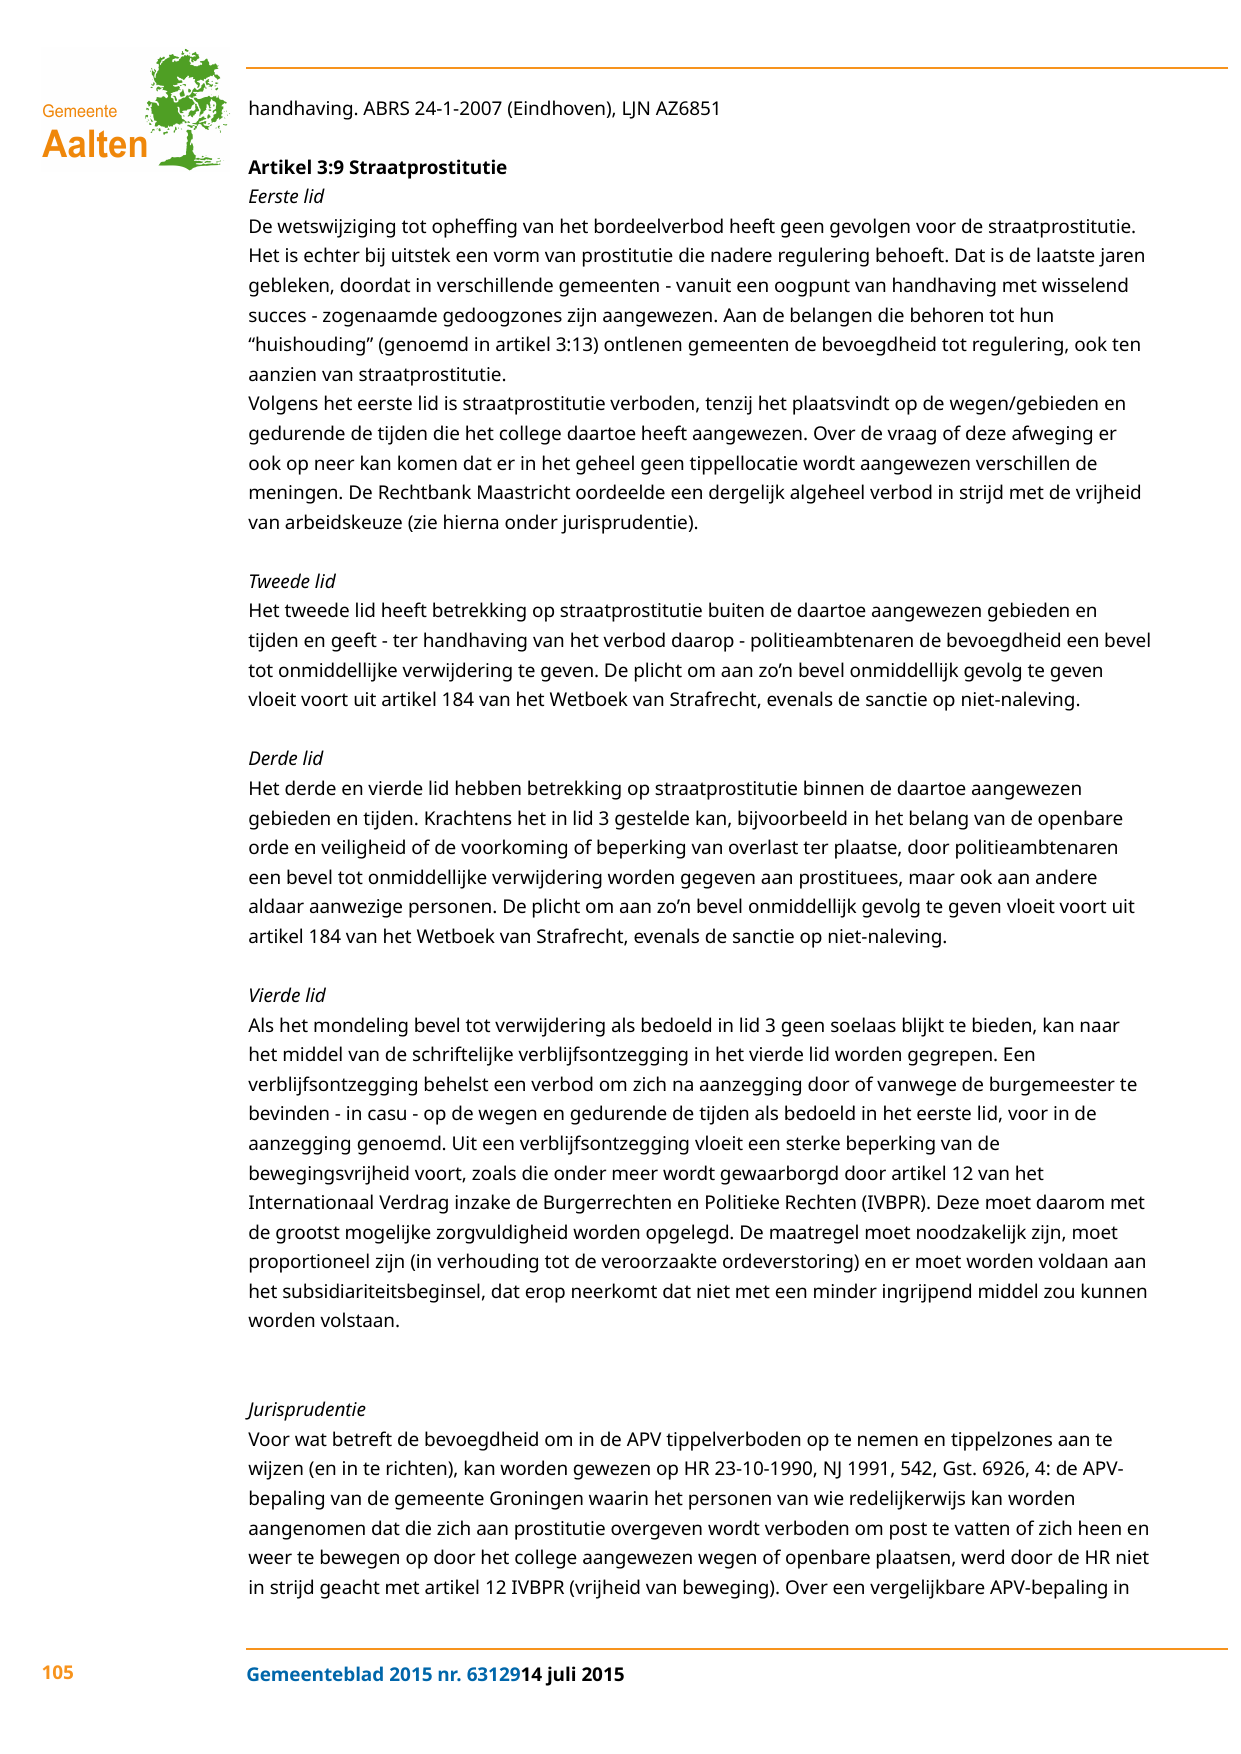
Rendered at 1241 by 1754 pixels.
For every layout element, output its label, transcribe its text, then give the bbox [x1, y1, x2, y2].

text Het derde en vierde lid hebben betrekking op straatprostitutie binnen de daartoe aangewezen gebieden en tijden. Krachtens het in lid 3 gestelde kan, bijvoorbeeld in het belang van de openbare orde en veiligheid of de voorkoming of beperking van overlast ter plaatse, door politieambtenaren een bevel tot onmiddellijke verwijdering worden gegeven aan prostituees, maar ook aan andere aldaar aanwezige personen. De plicht om aan zo’n bevel onmiddellijk gevolg te geven vloeit voort uit artikel 184 van het Wetboek van Strafrecht, evenals de sanctie op niet-naleving. [248, 775, 1152, 949]
picture [41, 47, 231, 172]
text Jurisprudentie [248, 1396, 1152, 1422]
text Tweede lid [248, 568, 1152, 594]
text De wetswijziging tot opheffing van het bordeelverbod heeft geen gevolgen voor de straatprostitutie. Het is echter bij uitstek een vorm van prostitutie die nadere regulering behoeft. Dat is de laatste jaren gebleken, doordat in verschillende gemeenten - vanuit een oogpunt van handhaving met wisselend succes - zogenaamde gedoogzones zijn aangewezen. Aan de belangen die behoren tot hun “huishouding” (genoemd in artikel 3:13) ontlenen gemeenten de bevoegdheid tot regulering, ook ten aanzien van straatprostitutie. [248, 213, 1152, 387]
text Derde lid [248, 746, 1152, 771]
text Als het mondeling bevel tot verwijdering als bedoeld in lid 3 geen soelaas blijkt te bieden, kan naar het middel van de schriftelijke verblijfsontzegging in het vierde lid worden gegrepen. Een verblijfsontzegging behelst een verbod om zich na aanzegging door of vanwege de burgemeester te bevinden - in casu - op de wegen en gedurende de tijden als bedoeld in het eerste lid, voor in de aanzegging genoemd. Uit een verblijfsontzegging vloeit een sterke beperking van de bewegingsvrijheid voort, zoals die onder meer wordt gewaarborgd door artikel 12 van het Internationaal Verdrag inzake de Burgerrechten en Politieke Rechten (IVBPR). Deze moet daarom met de grootst mogelijke zorgvuldigheid worden opgelegd. De maatregel moet noodzakelijk zijn, moet proportioneel zijn (in verhouding tot de veroorzaakte ordeverstoring) en er moet worden voldaan aan het subsidiariteitsbeginsel, dat erop neerkomt dat niet met een minder ingrijpend middel zou kunnen worden volstaan. [248, 1012, 1152, 1333]
text Voor wat betreft de bevoegdheid om in de APV tippelverboden op te nemen en tippelzones aan te wijzen (en in te richten), kan worden gewezen op HR 23-10-1990, NJ 1991, 542, Gst. 6926, 4: de APV-bepaling van de gemeente Groningen waarin het personen van wie redelijkerwijs kan worden aangenomen dat die zich aan prostitutie overgeven wordt verboden om post te vatten of zich heen en weer te bewegen op door het college aangewezen wegen of openbare plaatsen, werd door de HR niet in strijd geacht met artikel 12 IVBPR (vrijheid van beweging). Over een vergelijkbare APV-bepaling in [248, 1426, 1152, 1600]
text Eerste lid [248, 183, 1152, 209]
text Volgens het eerste lid is straatprostitutie verboden, tenzij het plaatsvindt op de wegen/gebieden en gedurende de tijden die het college daartoe heeft aangewezen. Over de vraag of deze afweging er ook op neer kan komen dat er in het geheel geen tippellocatie wordt aangewezen verschillen de meningen. De Rechtbank Maastricht oordeelde een dergelijk algeheel verbod in strijd met de vrijheid van arbeidskeuze (zie hierna onder jurisprudentie). [248, 391, 1152, 535]
text Het tweede lid heeft betrekking op straatprostitutie buiten de daartoe aangewezen gebieden en tijden en geeft - ter handhaving van het verbod daarop - politieambtenaren de bevoegdheid een bevel tot onmiddellijke verwijdering te geven. De plicht om aan zo’n bevel onmiddellijk gevolg te geven vloeit voort uit artikel 184 van het Wetboek van Strafrecht, evenals de sanctie op niet-naleving. [248, 598, 1152, 712]
text Artikel 3:9 Straatprostitutie [248, 154, 1152, 180]
text Vierde lid [248, 982, 1152, 1008]
text handhaving. ABRS 24-1-2007 (Eindhoven), LJN AZ6851 [248, 95, 1152, 121]
